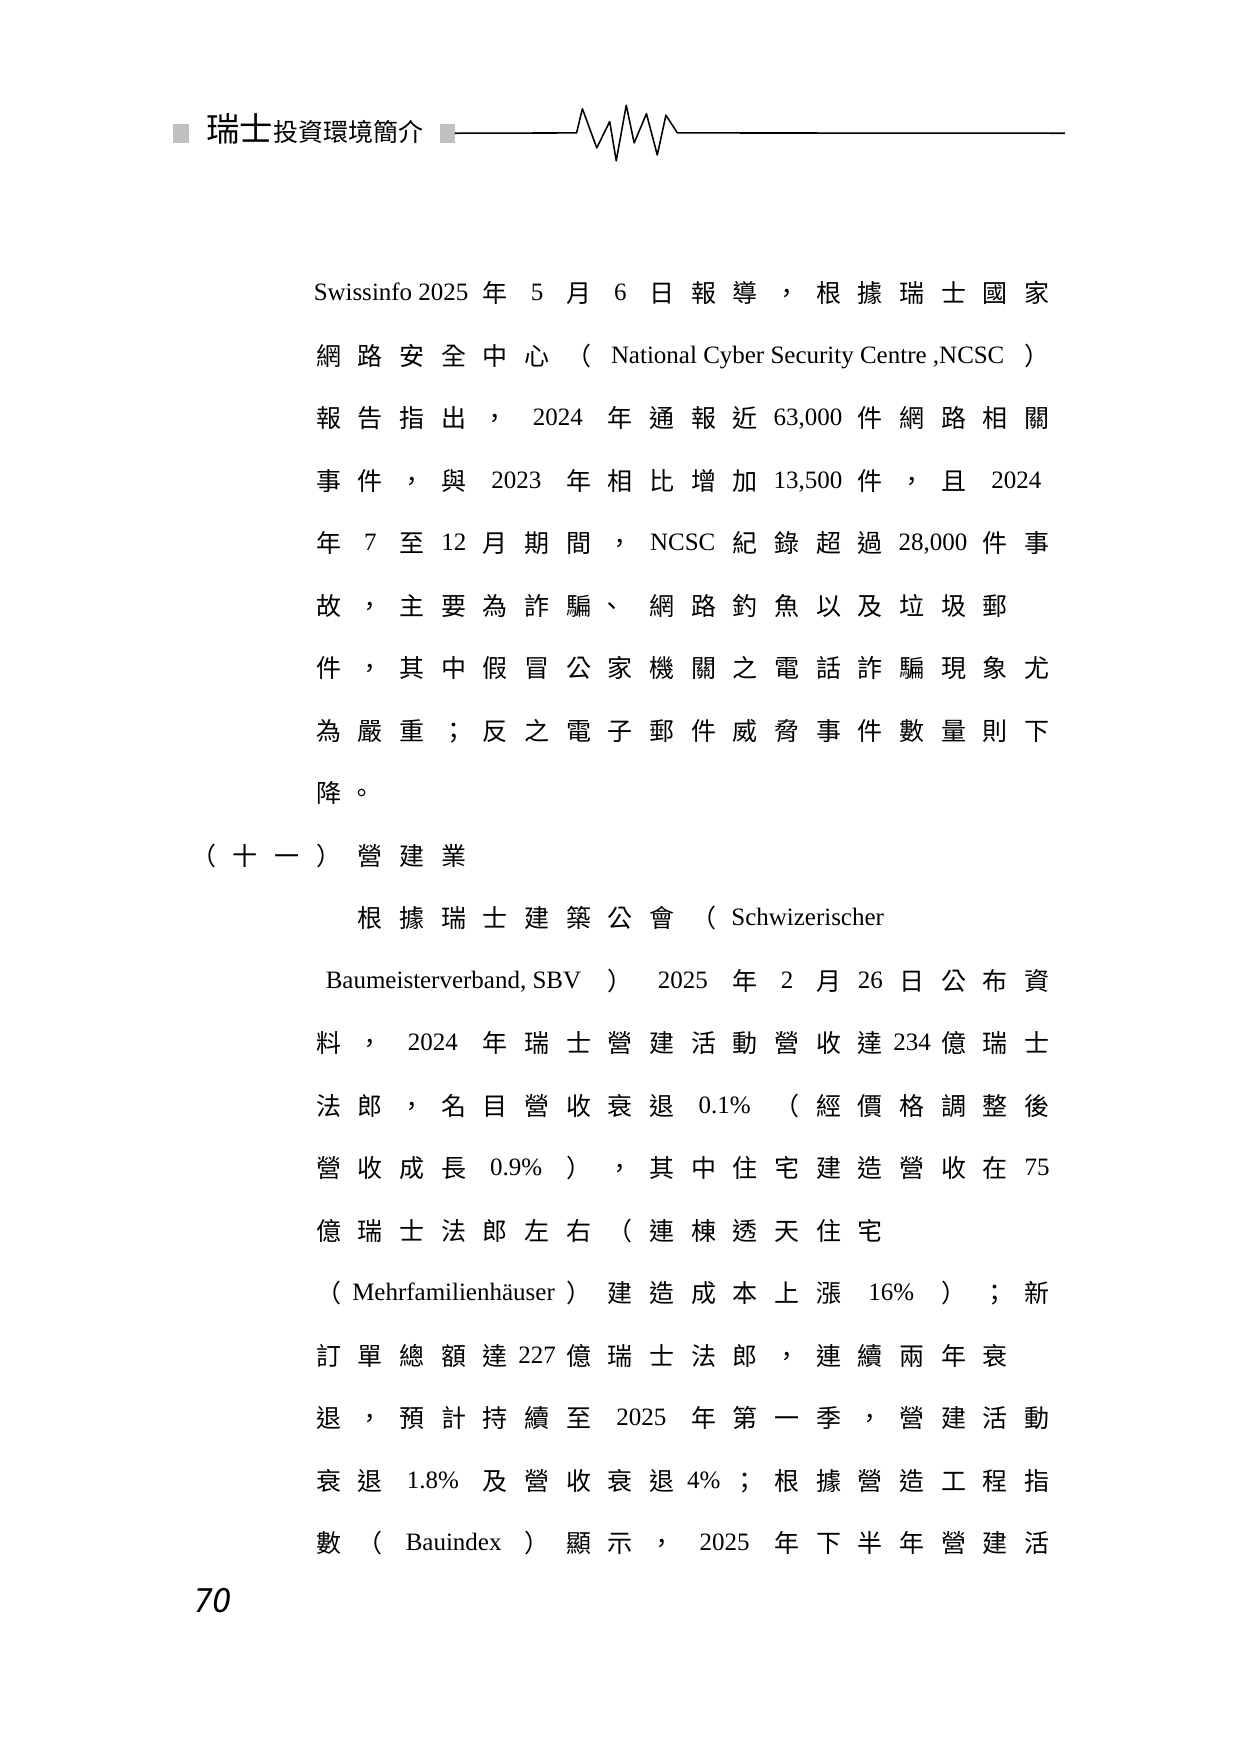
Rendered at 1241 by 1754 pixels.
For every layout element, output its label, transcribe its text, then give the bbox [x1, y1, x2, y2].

text 根據瑞士建築公會（Schwizerischer Baumeisterverband, SBV）2025年2月26日公布資料，2024年瑞士營建活動營收達234億瑞士法郎，名目營收衰退0.1%（經價格調整後營收成長0.9%），其中住宅建造營收在75億瑞士法郎左右（連棟透天住宅（Mehrfamilienhäuser）建造成本上漲16%）；新訂單總額達227億瑞士法郎，連續兩年衰退，預計持續至2025年第一季，營建活動衰退1.8%及營收衰退4%；根據營造工程指數（Bauindex）顯示，2025年下半年營建活 [281, 875, 1058, 1563]
text Swissinfo 2025年5月6日報導，根據瑞士國家網路安全中心（National Cyber Security Centre ,NCSC）報告指出，2024年通報近63,000件網路相關事件，與2023年相比增加13,500件，且2024年7至12月期間，NCSC紀錄超過28,000件事故，主要為詐騙、網路釣魚以及垃圾郵件，其中假冒公家機關之電話詐騙現象尤為嚴重；反之電子郵件威脅事件數量則下降。 [281, 250, 1058, 813]
text （十一）營建業 [183, 813, 1058, 875]
